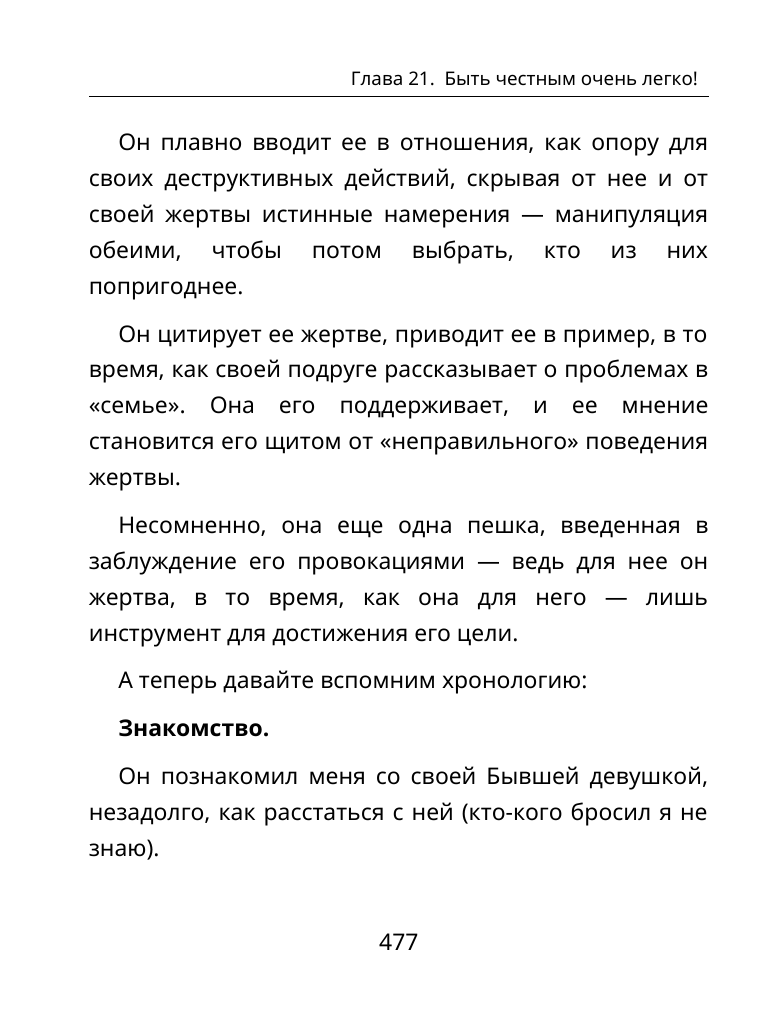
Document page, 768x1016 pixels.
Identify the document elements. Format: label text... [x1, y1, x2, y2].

text Знакомство. [88, 712, 709, 743]
text Он плавно вводит ее в отношения, как опору для своих деструктивных действий, скрывая от нее и от своей жертвы истинные намерения — манипуляция обеими, чтобы потом выбрать, кто из них попригоднее. [88, 126, 709, 301]
text Он цитирует ее жертве, приводит ее в пример, в то время, как своей подруге рассказывает о проблемах в «семье». Она его поддерживает, и ее мнение становится его щитом от «неправильного» поведения жертвы. [88, 317, 709, 492]
text А теперь давайте вспомним хронологию: [88, 664, 709, 696]
text Он познакомил меня со своей Бывшей девушкой, незадолго, как расстаться с ней (кто-кого бросил я не знаю). [88, 760, 709, 863]
text Несомненно, она еще одна пешка, введенная в заблуждение его провокациями — ведь для нее он жертва, в то время, как она для него — лишь инструмент для достижения его цели. [88, 509, 709, 648]
